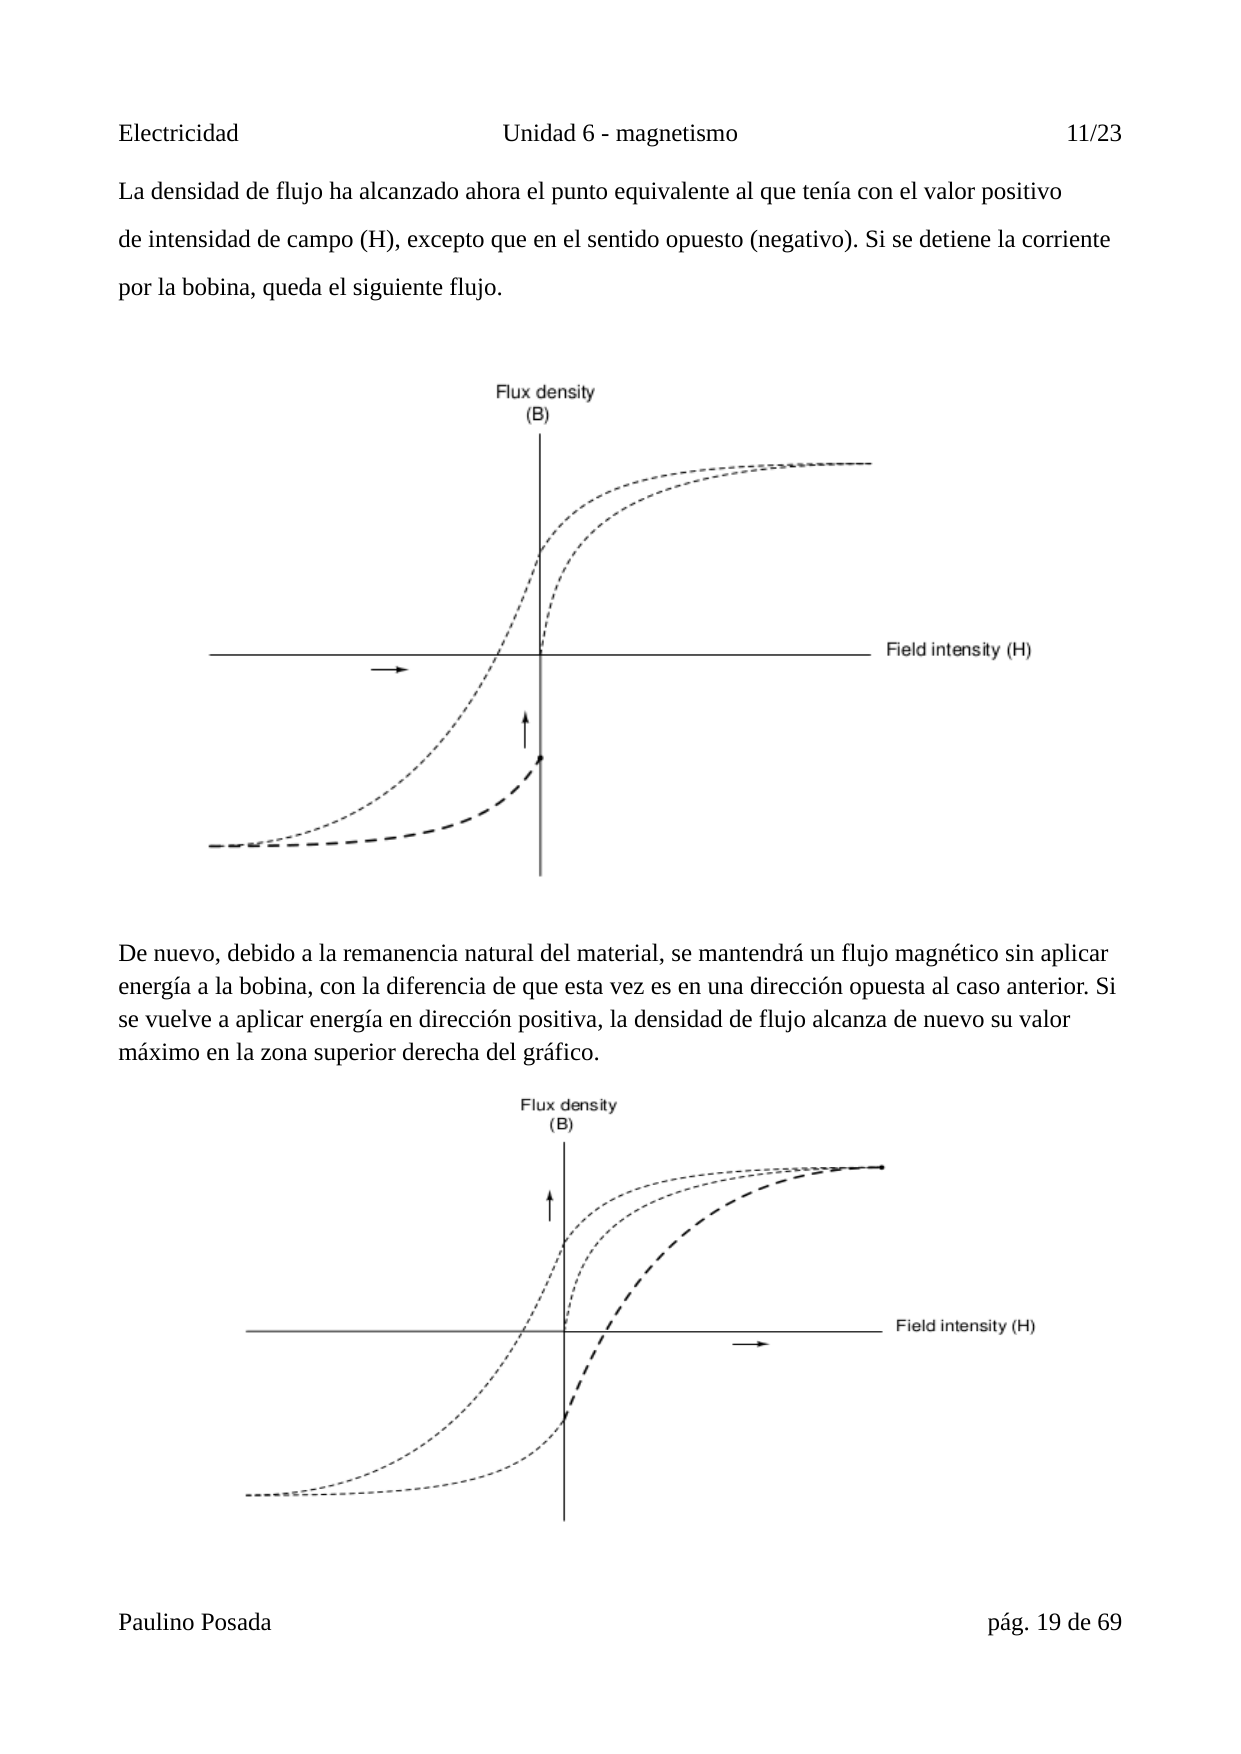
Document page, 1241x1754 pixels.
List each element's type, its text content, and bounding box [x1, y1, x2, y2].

picture [191, 366, 1049, 887]
text La densidad de flujo ha alcanzado ahora el punto equivalente al que tenía con el valor positivo [118, 176, 1122, 205]
picture [194, 1084, 1046, 1547]
text De nuevo, debido a la remanencia natural del material, se mantendrá un flujo magnético sin aplicar energía a la bobina, con la diferencia de que esta vez es en una dirección opuesta al caso anterior. Si se vuelve a aplicar energía en dirección positiva, la densidad de flujo alcanza de nuevo su valor máximo en la zona superior derecha del gráfico. [118, 938, 1122, 1066]
text por la bobina, queda el siguiente flujo. [118, 272, 1122, 300]
text de intensidad de campo (H), excepto que en el sentido opuesto (negativo). Si se detiene la corriente [118, 224, 1122, 253]
